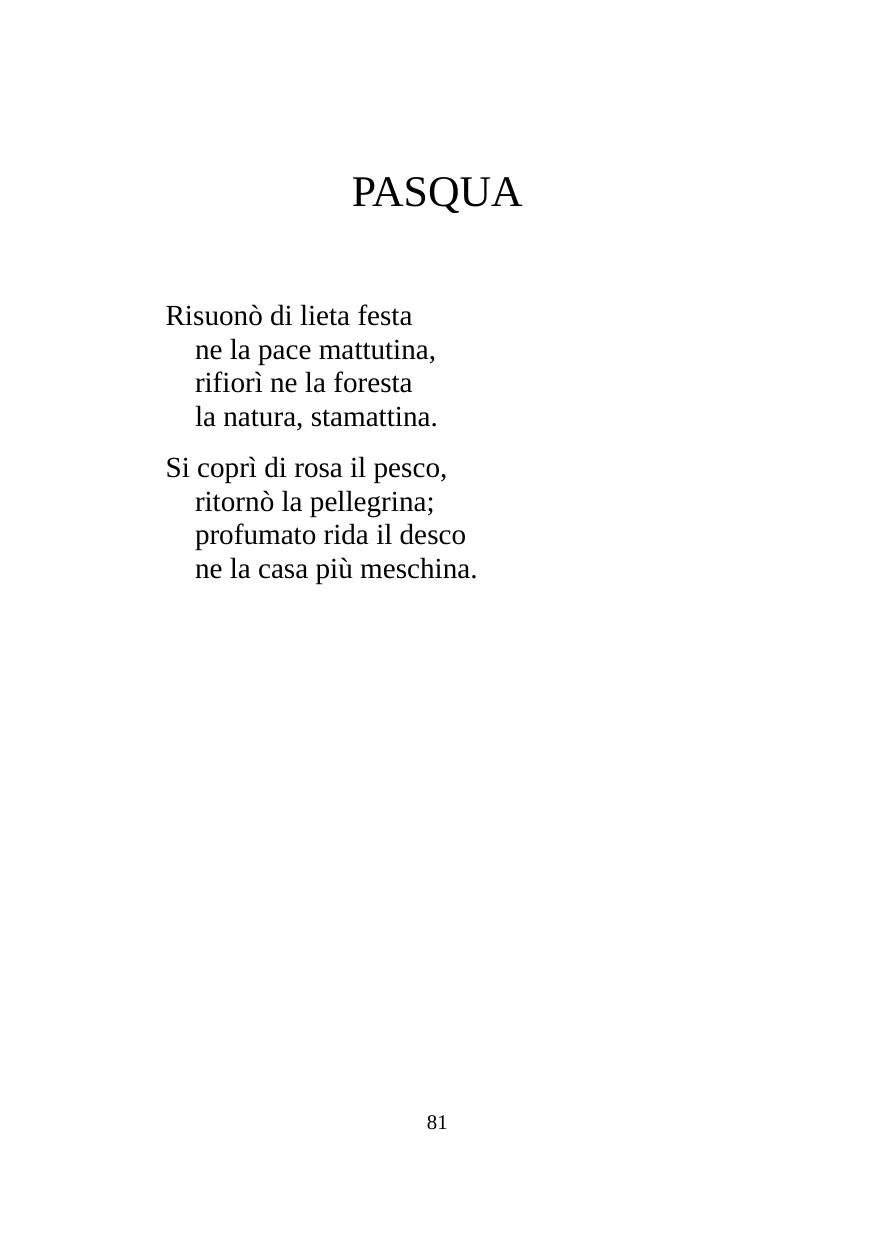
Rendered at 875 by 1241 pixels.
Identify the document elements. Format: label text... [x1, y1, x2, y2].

text Risuonò di lieta festa ne la pace mattutina, rifiorì ne la foresta la natura, stamattina. [165, 298, 768, 432]
text Si coprì di rosa il pesco, ritornò la pellegrina; profumato rida il desco ne la casa più meschina. [165, 450, 768, 584]
subtitle PASQUA [106, 165, 768, 216]
